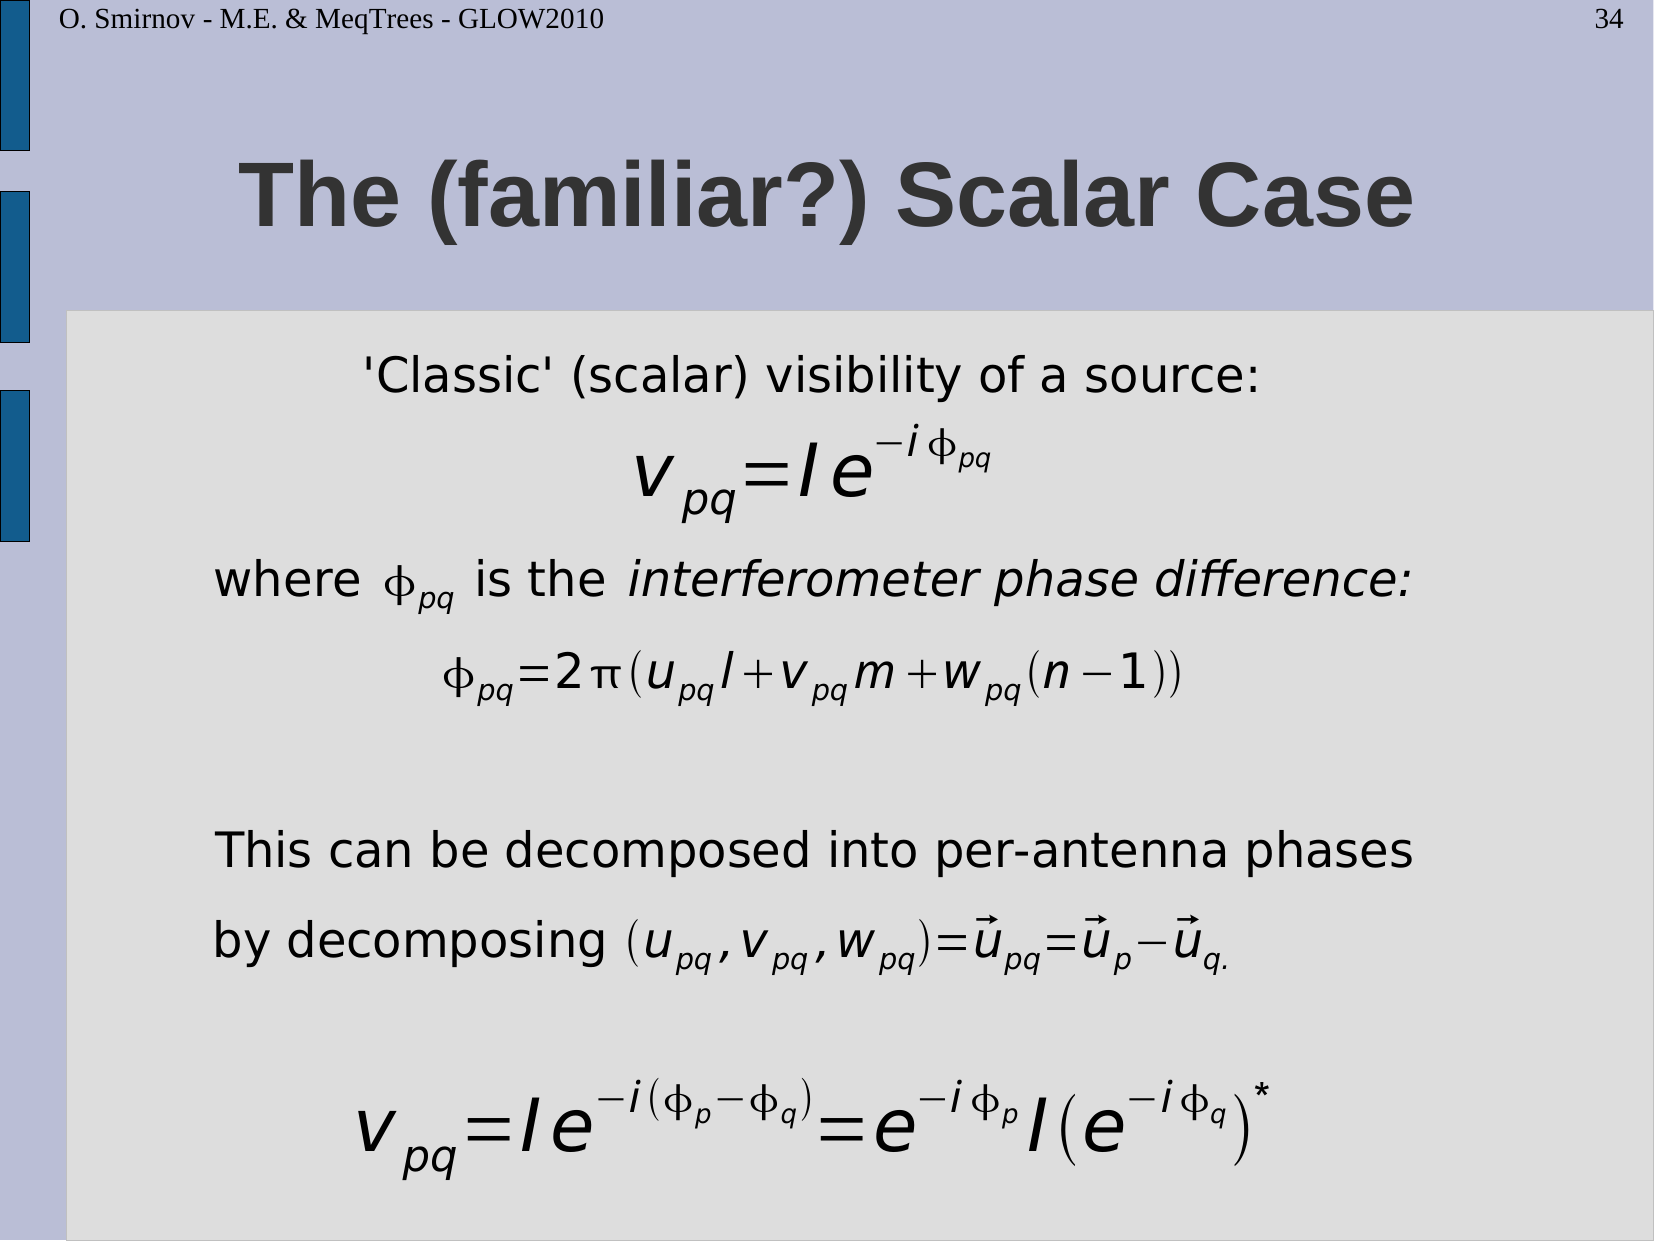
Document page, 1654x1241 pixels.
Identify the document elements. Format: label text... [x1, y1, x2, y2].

title The (familiar?) Scalar Case [121, 91, 1534, 299]
chart [206, 323, 1418, 1241]
